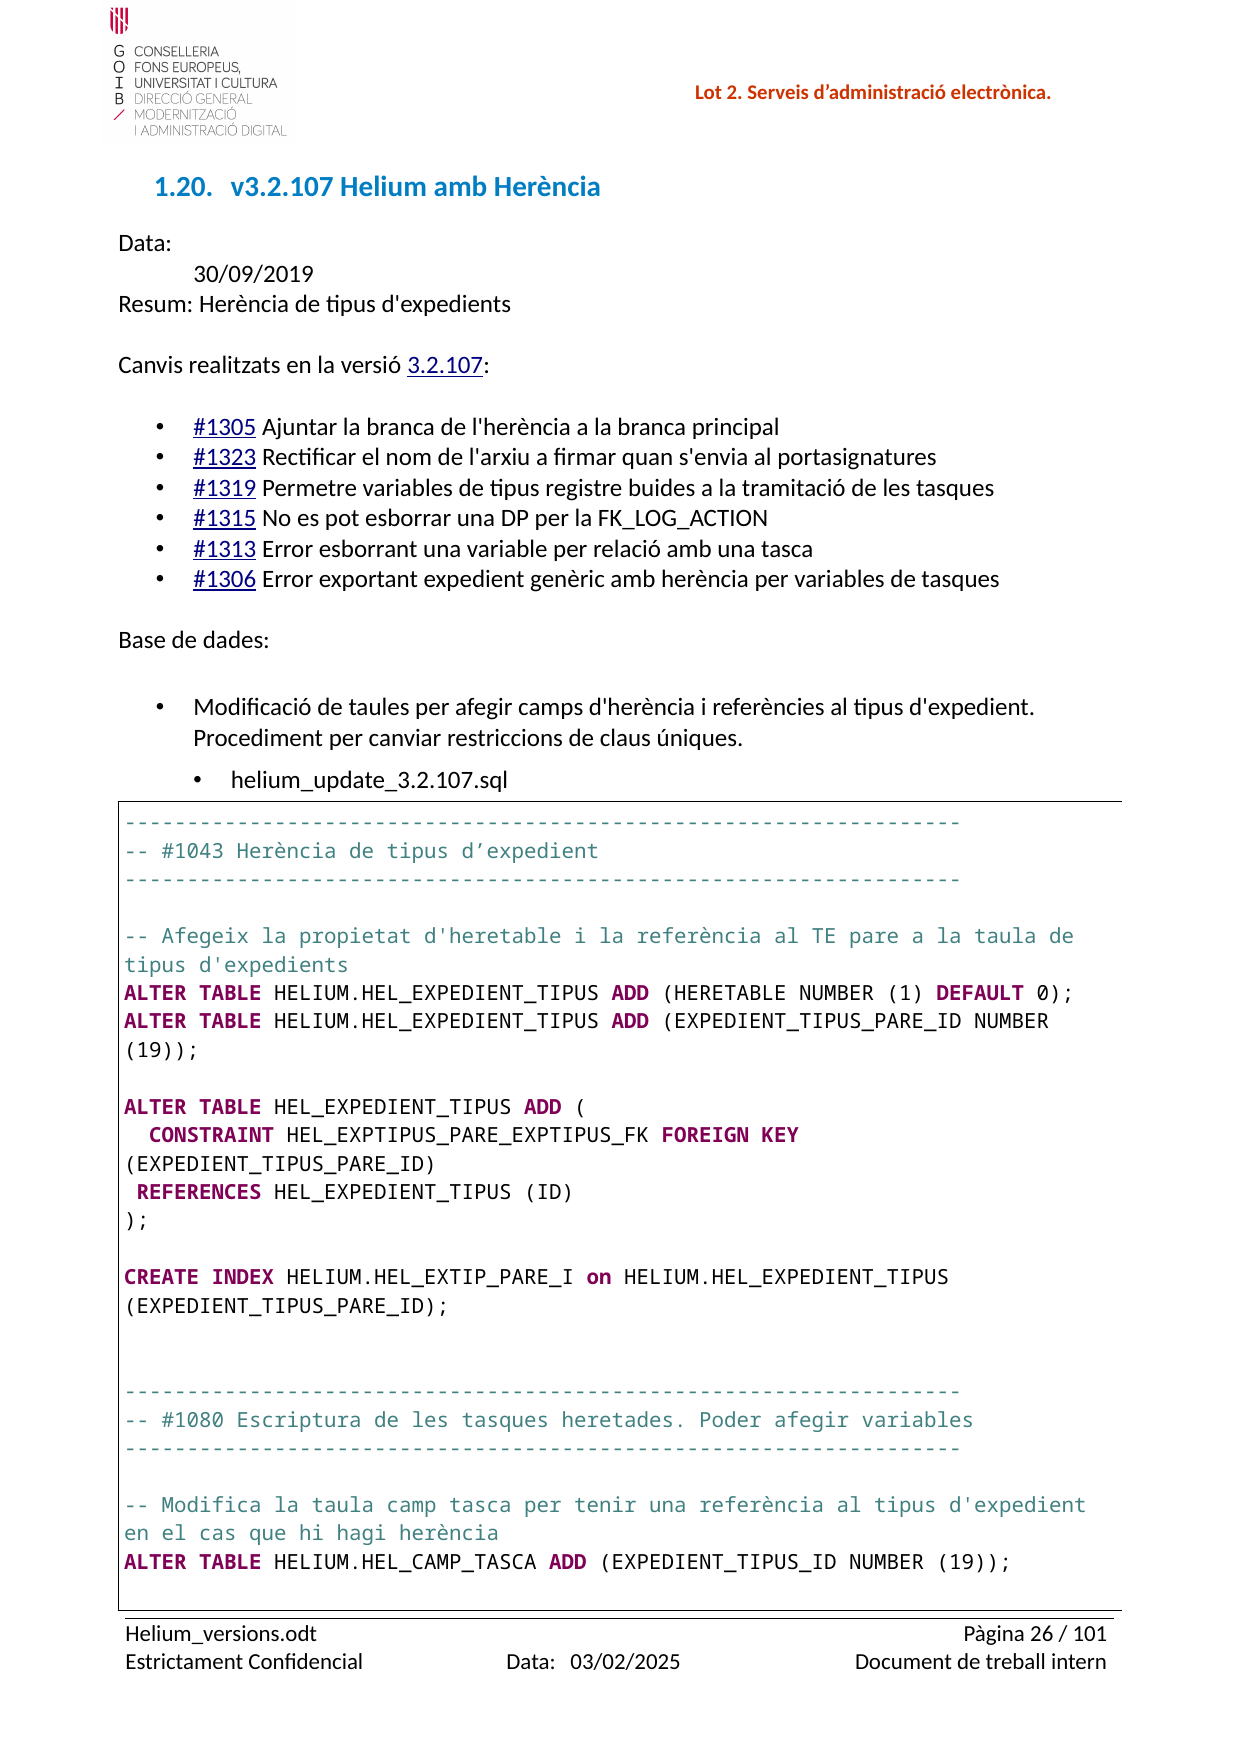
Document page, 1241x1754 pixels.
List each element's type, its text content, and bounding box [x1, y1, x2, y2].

picture [100, 0, 297, 144]
table_header ------------------------------------------------------------------- -- #1043 Herència de tipus d’expedient ------------------------------------------------------------------- -- Afegeix la propietat d'heretable i la referència al TE pare a la taula de tipus d'expedients ALTER TABLE HELIUM.HEL_EXPEDIENT_TIPUS ADD (HERETABLE NUMBER (1) DEFAULT 0); ALTER TABLE HELIUM.HEL_EXPEDIENT_TIPUS ADD (EXPEDIENT_TIPUS_PARE_ID NUMBER (19)); ALTER TABLE HEL_EXPEDIENT_TIPUS ADD ( CONSTRAINT HEL_EXPTIPUS_PARE_EXPTIPUS_FK FOREIGN KEY (EXPEDIENT_TIPUS_PARE_ID) REFERENCES HEL_EXPEDIENT_TIPUS (ID) ); CREATE INDEX HELIUM.HEL_EXTIP_PARE_I on HELIUM.HEL_EXPEDIENT_TIPUS (EXPEDIENT_TIPUS_PARE_ID); ------------------------------------------------------------------- -- #1080 Escriptura de les tasques heretades. Poder afegir variables ------------------------------------------------------------------- -- Modifica la taula camp tasca per tenir una referència al tipus d'expedient en el cas que hi hagi herència ALTER TABLE HELIUM.HEL_CAMP_TASCA ADD (EXPEDIENT_TIPUS_ID NUMBER (19)); [119, 802, 1122, 1609]
subtitle v3.2.107 Helium amb Herència [153, 168, 1122, 204]
list #1305 Ajuntar la branca de l'herència a la branca principal [156, 411, 1122, 441]
list Modificació de taules per afegir camps d'herència i referències al tipus d'expedient. Procediment per canviar restriccions de claus úniques. [156, 691, 1122, 752]
list #1323 Rectificar el nom de l'arxiu a firmar quan s'envia al portasignatures [156, 441, 1122, 472]
list #1319 Permetre variables de tipus registre buides a la tramitació de les tasques [156, 472, 1122, 502]
text Data: [118, 228, 1122, 258]
list #1315 No es pot esborrar una DP per la FK_LOG_ACTION [156, 502, 1122, 533]
text Canvis realitzats en la versió 3.2.107: [118, 350, 1122, 380]
text 30/09/2019 [118, 258, 1122, 289]
list #1306 Error exportant expedient genèric amb herència per variables de tasques [156, 563, 1122, 594]
text Resum: Herència de tipus d'expedients [118, 289, 1122, 319]
list #1313 Error esborrant una variable per relació amb una tasca [156, 533, 1122, 563]
text Base de dades: [118, 624, 1122, 655]
list helium_update_3.2.107.sql [193, 764, 1122, 795]
